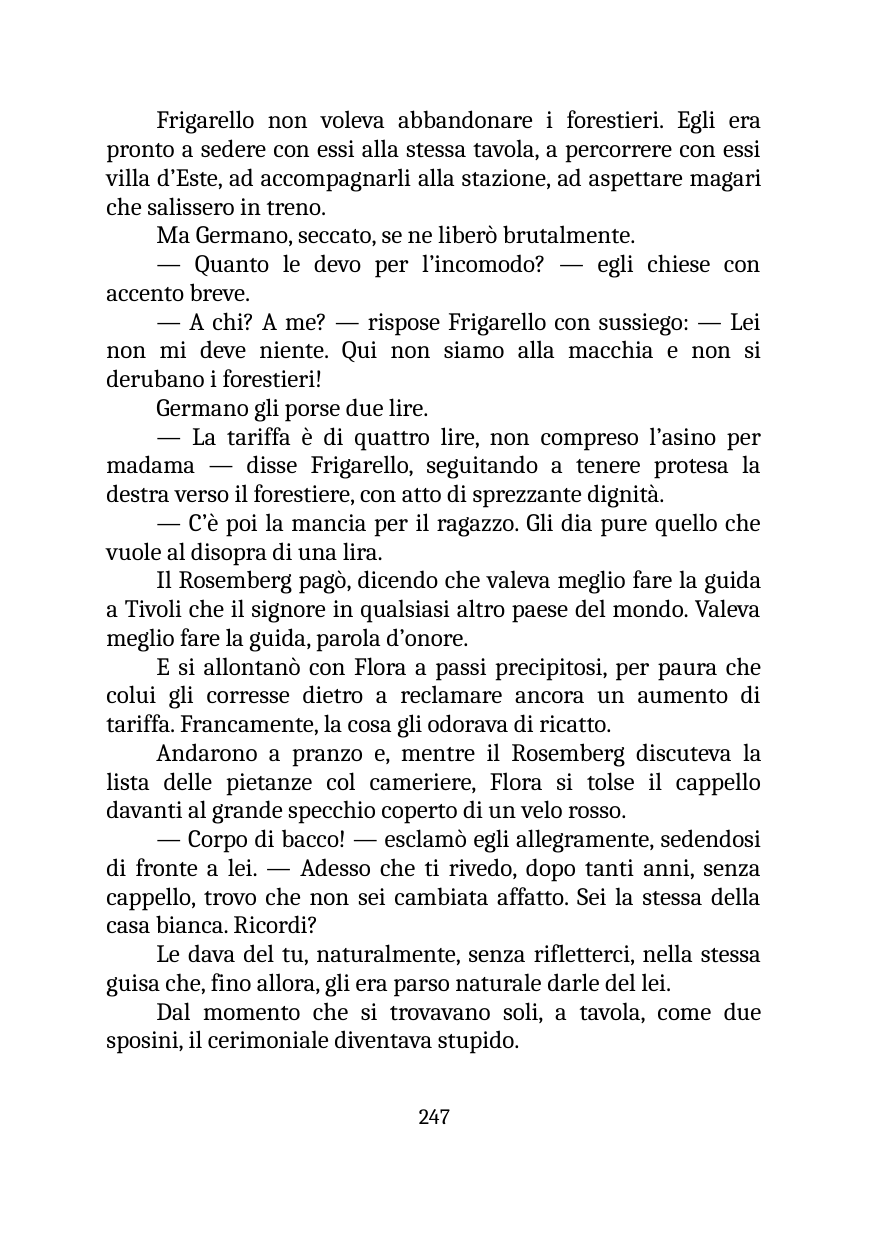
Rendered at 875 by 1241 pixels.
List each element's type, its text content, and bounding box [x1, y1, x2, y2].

text — La tariffa è di quattro lire, non compreso l’asino per madama — disse Frigarello, seguitando a tenere protesa la destra verso il forestiere, con atto di sprezzante dignità. [106, 422, 762, 509]
text Le dava del tu, naturalmente, senza rifletterci, nella stessa guisa che, fino allora, gli era parso naturale darle del lei. [106, 940, 762, 997]
text E si allontanò con Flora a passi precipitosi, per paura che colui gli corresse dietro a reclamare ancora un aumento di tariffa. Francamente, la cosa gli odorava di ricatto. [106, 652, 762, 739]
text Dal momento che si trovavano soli, a tavola, come due sposini, il cerimoniale diventava stupido. [106, 997, 762, 1055]
text Il Rosemberg pagò, dicendo che valeva meglio fare la guida a Tivoli che il signore in qualsiasi altro paese del mondo. Valeva meglio fare la guida, parola d’onore. [106, 566, 762, 652]
text — C’è poi la mancia per il ragazzo. Gli dia pure quello che vuole al disopra di una lira. [106, 509, 762, 566]
text Ma Germano, seccato, se ne liberò brutalmente. [106, 221, 762, 250]
text — Corpo di bacco! — esclamò egli allegramente, sedendosi di fronte a lei. — Adesso che ti rivedo, dopo tanti anni, senza cappello, trovo che non sei cambiata affatto. Sei la stessa della casa bianca. Ricordi? [106, 825, 762, 940]
text — Quanto le devo per l’incomodo? — egli chiese con accento breve. [106, 250, 762, 307]
text Frigarello non voleva abbandonare i forestieri. Egli era pronto a sedere con essi alla stessa tavola, a percorrere con essi villa d’Este, ad accompagnarli alla stazione, ad aspettare magari che salissero in treno. [106, 106, 762, 221]
text — A chi? A me? — rispose Frigarello con sussiego: — Lei non mi deve niente. Qui non siamo alla macchia e non si derubano i forestieri! [106, 307, 762, 394]
text Germano gli porse due lire. [106, 394, 762, 422]
text Andarono a pranzo e, mentre il Rosemberg discuteva la lista delle pietanze col cameriere, Flora si tolse il cappello davanti al grande specchio coperto di un velo rosso. [106, 739, 762, 825]
